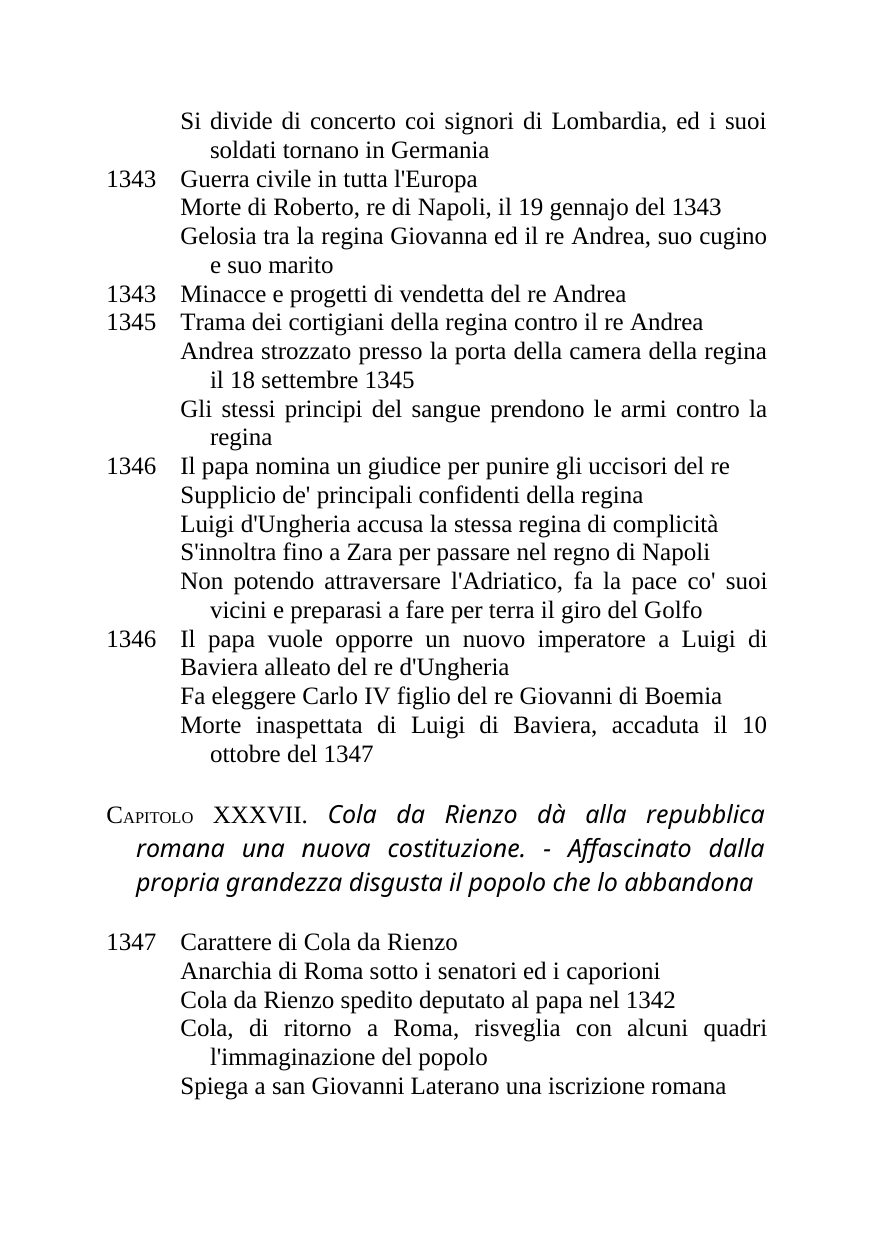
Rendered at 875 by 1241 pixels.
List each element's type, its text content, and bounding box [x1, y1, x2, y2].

text 1347 Carattere di Cola da Rienzo [106, 927, 768, 956]
text Spiega a san Giovanni Laterano una iscrizione romana [180, 1071, 768, 1100]
text Supplicio de' principali confidenti della regina [180, 480, 768, 509]
text 1346 Il papa nomina un giudice per punire gli uccisori del re [106, 451, 768, 480]
text Gelosia tra la regina Giovanna ed il re Andrea, suo cugino e suo marito [180, 221, 768, 279]
text Anarchia di Roma sotto i senatori ed i caporioni [180, 956, 768, 985]
text Fa eleggere Carlo IV figlio del re Giovanni di Boemia [180, 681, 768, 710]
text Gli stessi principi del sangue prendono le armi contro la regina [180, 394, 768, 451]
text S'innoltra fino a Zara per passare nel regno di Napoli [180, 537, 768, 566]
text 1346 Il papa vuole opporre un nuovo imperatore a Luigi di Baviera alleato del re d'Ungheria [106, 624, 768, 681]
text Morte di Roberto, re di Napoli, il 19 gennajo del 1343 [180, 192, 768, 221]
text Capitolo XXXVII. Cola da Rienzo dà alla repubblica romana una nuova costituzione. - Affascinato dalla propria grandezza disgusta il popolo che lo abbandona [106, 796, 768, 898]
text 1343 Guerra civile in tutta l'Europa [106, 164, 768, 192]
text 1343 Minacce e progetti di vendetta del re Andrea [106, 279, 768, 307]
text Cola, di ritorno a Roma, risveglia con alcuni quadri l'immaginazione del popolo [180, 1013, 768, 1071]
text Andrea strozzato presso la porta della camera della regina il 18 settembre 1345 [180, 336, 768, 394]
text Si divide di concerto coi signori di Lombardia, ed i suoi soldati tornano in Germania [180, 106, 768, 164]
text Non potendo attraversare l'Adriatico, fa la pace co' suoi vicini e preparasi a fare per terra il giro del Golfo [180, 566, 768, 624]
text Morte inaspettata di Luigi di Baviera, accaduta il 10 ottobre del 1347 [180, 710, 768, 767]
text Cola da Rienzo spedito deputato al papa nel 1342 [180, 985, 768, 1013]
text Luigi d'Ungheria accusa la stessa regina di complicità [180, 509, 768, 537]
text 1345 Trama dei cortigiani della regina contro il re Andrea [106, 307, 768, 336]
